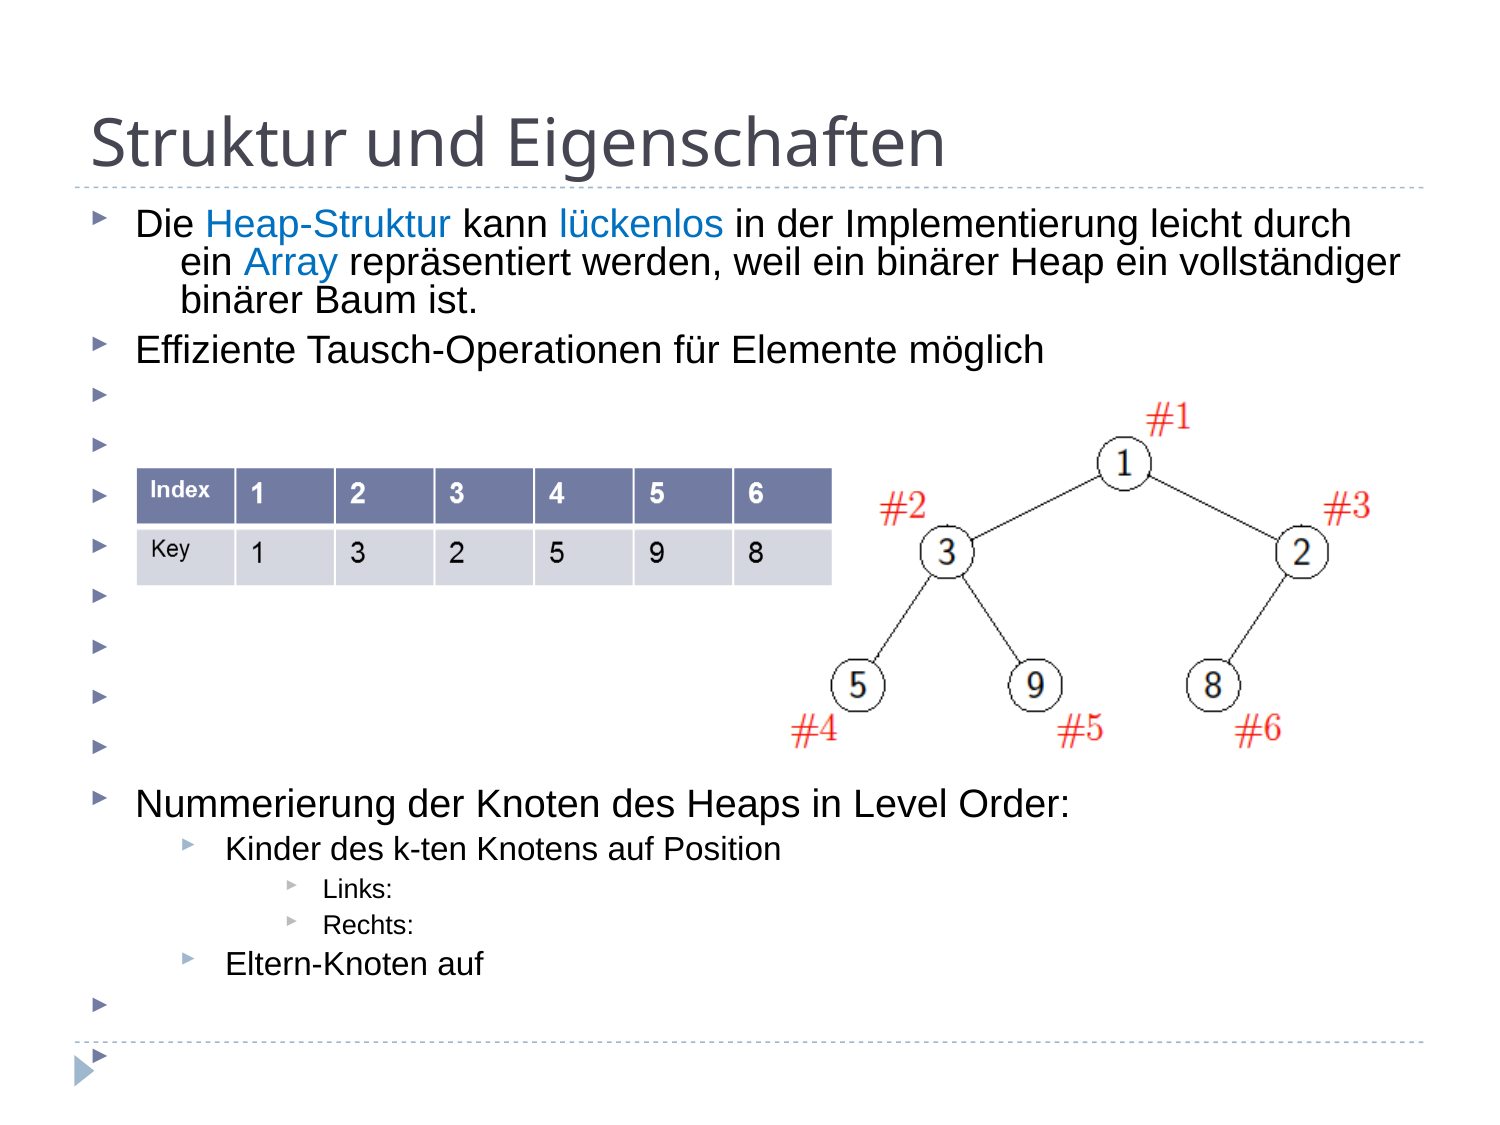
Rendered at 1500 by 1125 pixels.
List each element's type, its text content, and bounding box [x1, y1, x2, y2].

list Die Heap-Struktur kann lückenlos in der Implementierung leicht durch ein Array repräsentiert werden, weil ein binärer Heap ein vollständiger binärer Baum ist. Effiziente Tausch-Operationen für Elemente möglich Nummerierung der Knoten des Heaps in Level Order: Kinder des k-ten Knotens auf Position Links: Rechts: Eltern-Knoten auf [75, 200, 1426, 1011]
picture [135, 467, 833, 588]
title Struktur und Eigenschaften [75, 24, 1426, 188]
